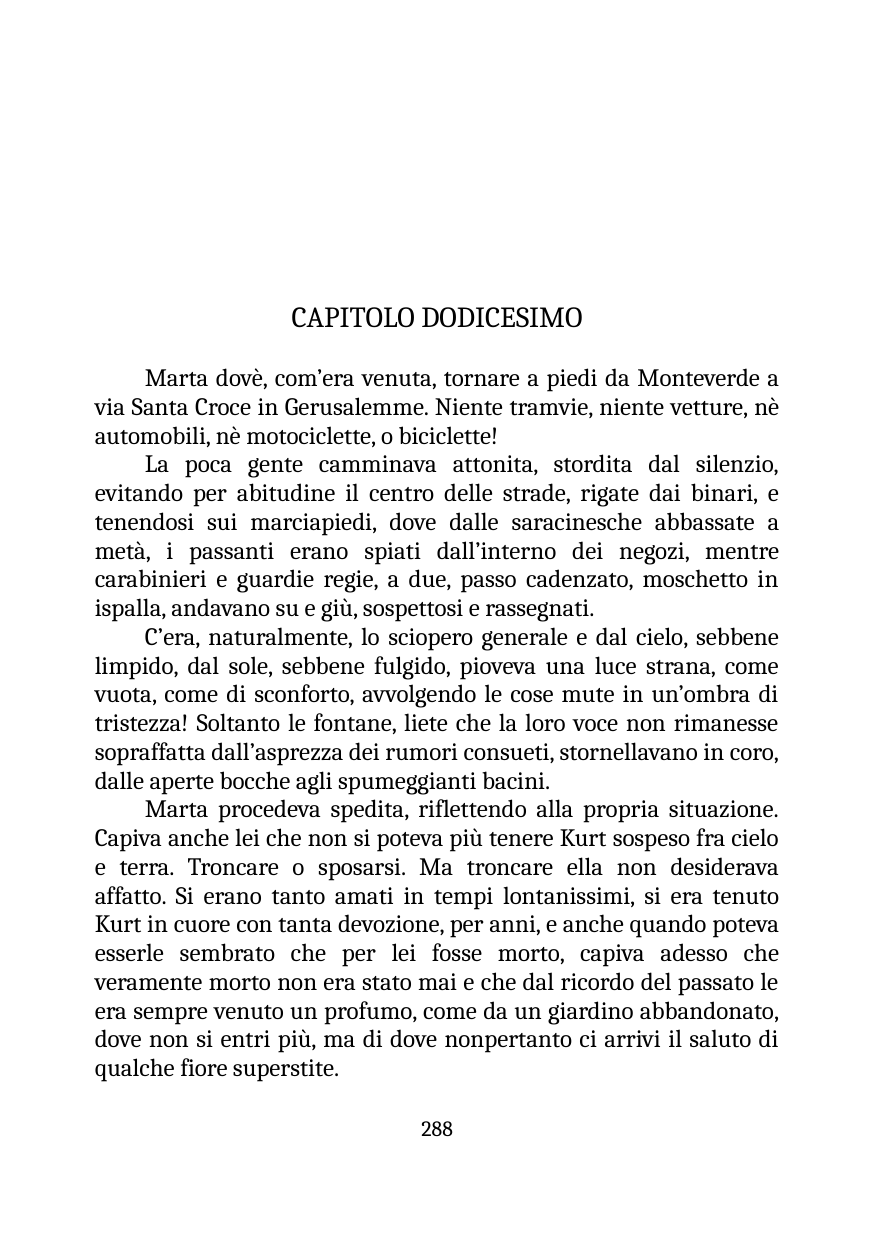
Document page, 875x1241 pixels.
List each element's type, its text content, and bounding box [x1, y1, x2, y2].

text La poca gente camminava attonita, stordita dal silenzio, evitando per abitudine il centro delle strade, rigate dai binari, e tenendosi sui marciapiedi, dove dalle saracinesche abbassate a metà, i passanti erano spiati dall’interno dei negozi, mentre carabinieri e guardie regie, a due, passo cadenzato, moschetto in ispalla, andavano su e giù, sospettosi e rassegnati. [94, 450, 779, 623]
subtitle CAPITOLO DODICESIMO [94, 301, 779, 335]
text C’era, naturalmente, lo sciopero generale e dal cielo, sebbene limpido, dal sole, sebbene fulgido, pioveva una luce strana, come vuota, come di sconforto, avvolgendo le cose mute in un’ombra di tristezza! Soltanto le fontane, liete che la loro voce non rimanesse sopraffatta dall’asprezza dei rumori consueti, stornellavano in coro, dalle aperte bocche agli spumeggianti bacini. [94, 623, 779, 795]
text Marta procedeva spedita, riflettendo alla propria situazione. Capiva anche lei che non si poteva più tenere Kurt sospeso fra cielo e terra. Troncare o sposarsi. Ma troncare ella non desiderava affatto. Si erano tanto amati in tempi lontanissimi, si era tenuto Kurt in cuore con tanta devozione, per anni, e anche quando poteva esserle sembrato che per lei fosse morto, capiva adesso che veramente morto non era stato mai e che dal ricordo del passato le era sempre venuto un profumo, come da un giardino abbandonato, dove non si entri più, ma di dove nonpertanto ci arrivi il saluto di qualche fiore superstite. [94, 795, 779, 1083]
text Marta dovè, com’era venuta, tornare a piedi da Monteverde a via Santa Croce in Gerusalemme. Niente tramvie, niente vetture, nè automobili, nè motociclette, o biciclette! [94, 364, 779, 450]
